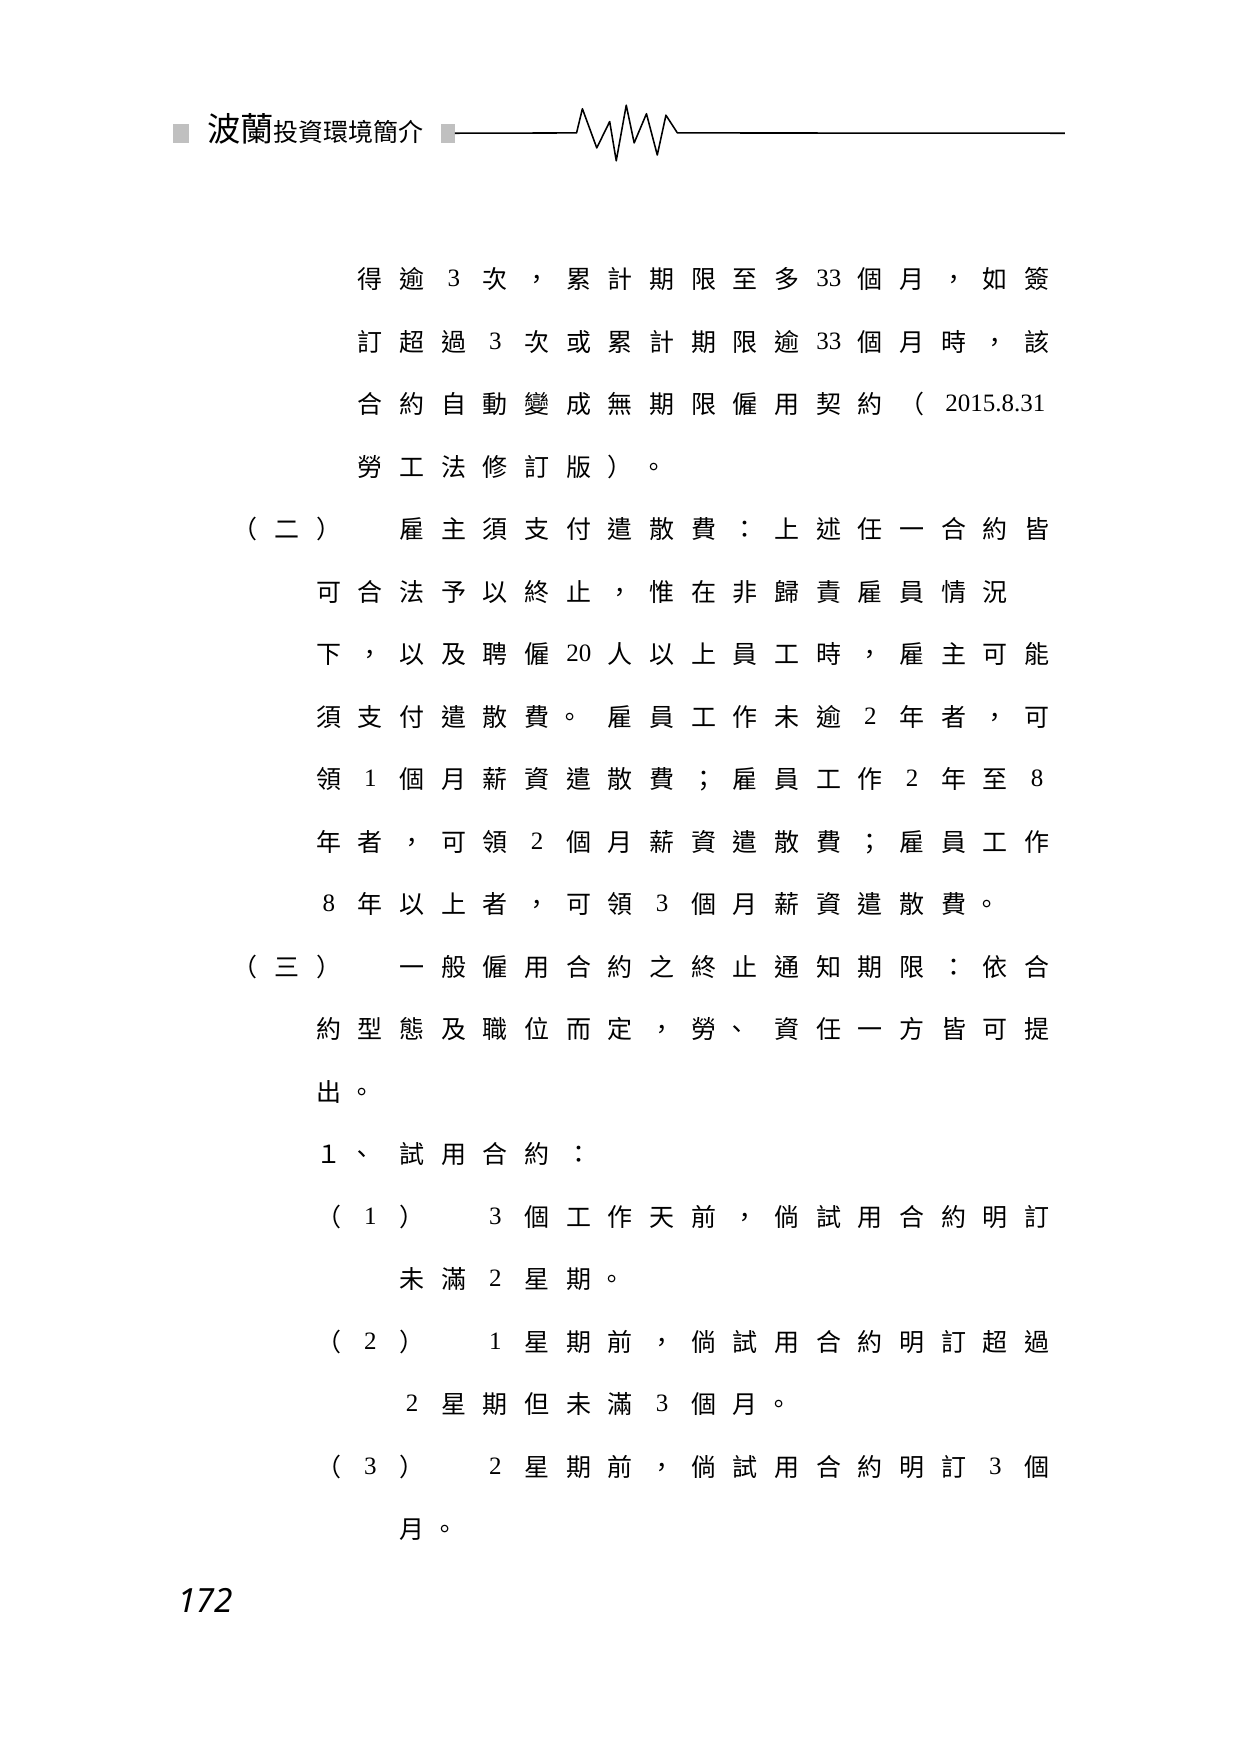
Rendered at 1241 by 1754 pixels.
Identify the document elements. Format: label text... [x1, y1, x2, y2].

text （二） 雇主須支付遣散費：上述任一合約皆可合法予以終止，惟在非歸責雇員情況下，以及聘僱20人以上員工時，雇主可能須支付遣散費。雇員工作未逾2年者，可領1個月薪資遣散費；雇員工作2年至8年者，可領2個月薪資遣散費；雇員工作8年以上者，可領3個月薪資遣散費。 [207, 486, 1058, 924]
text （3） 2星期前，倘試用合約明訂3個月。 [306, 1424, 1058, 1549]
text （2） 1星期前，倘試用合約明訂超過2星期但未滿3個月。 [306, 1299, 1058, 1424]
text 得逾3次，累計期限至多33個月，如簽訂超過3次或累計期限逾33個月時，該合約自動變成無期限僱用契約（2015.8.31勞工法修訂版）。 [281, 236, 1058, 486]
text １、試用合約： [281, 1111, 1058, 1174]
text （三） 一般僱用合約之終止通知期限：依合約型態及職位而定，勞、資任一方皆可提出。 [207, 924, 1058, 1111]
text （1） 3個工作天前，倘試用合約明訂未滿2星期。 [306, 1174, 1058, 1299]
